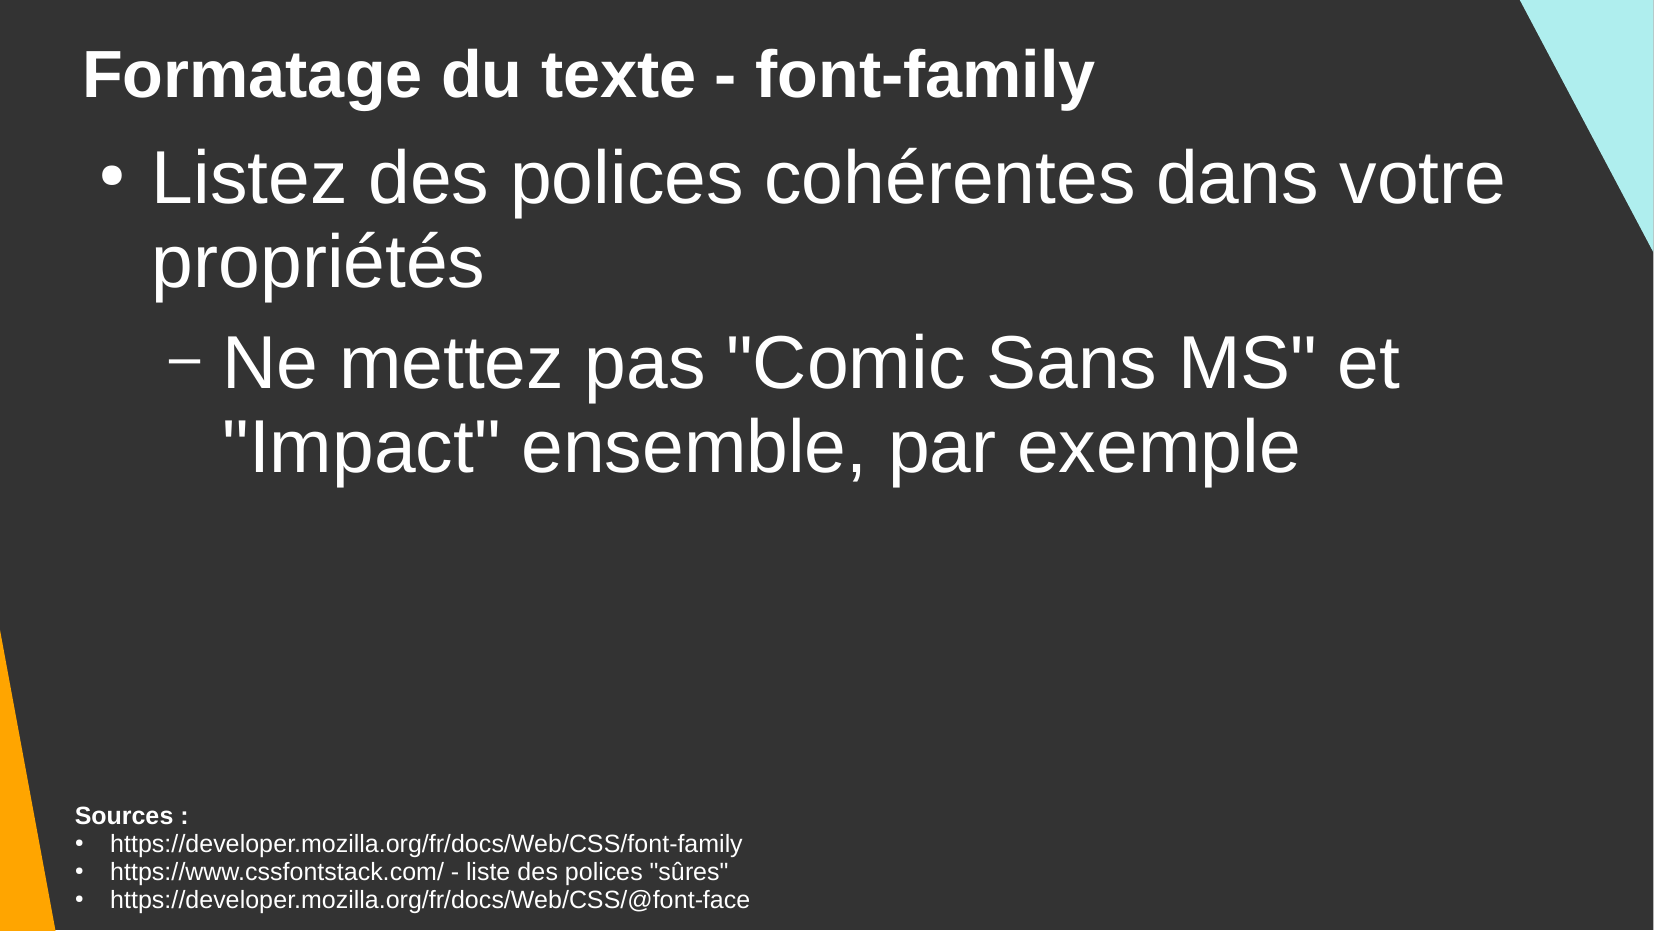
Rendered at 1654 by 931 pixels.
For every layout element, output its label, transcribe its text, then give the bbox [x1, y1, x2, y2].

text_box [0, 629, 56, 931]
text_box Sources : https://developer.mozilla.org/fr/docs/Web/CSS/font-family https://www.cssfontstack.com/ - liste des polices "sûres" https://developer.mozilla.org/fr/docs/Web/CSS/@font-face [60, 794, 1546, 931]
title Formatage du texte - font-family [82, 37, 1571, 114]
text_box [1519, 0, 1654, 254]
list Listez des polices cohérentes dans votre propriétés Ne mettez pas "Comic Sans MS" et "Impact" ensemble, par exemple [80, 135, 1605, 753]
